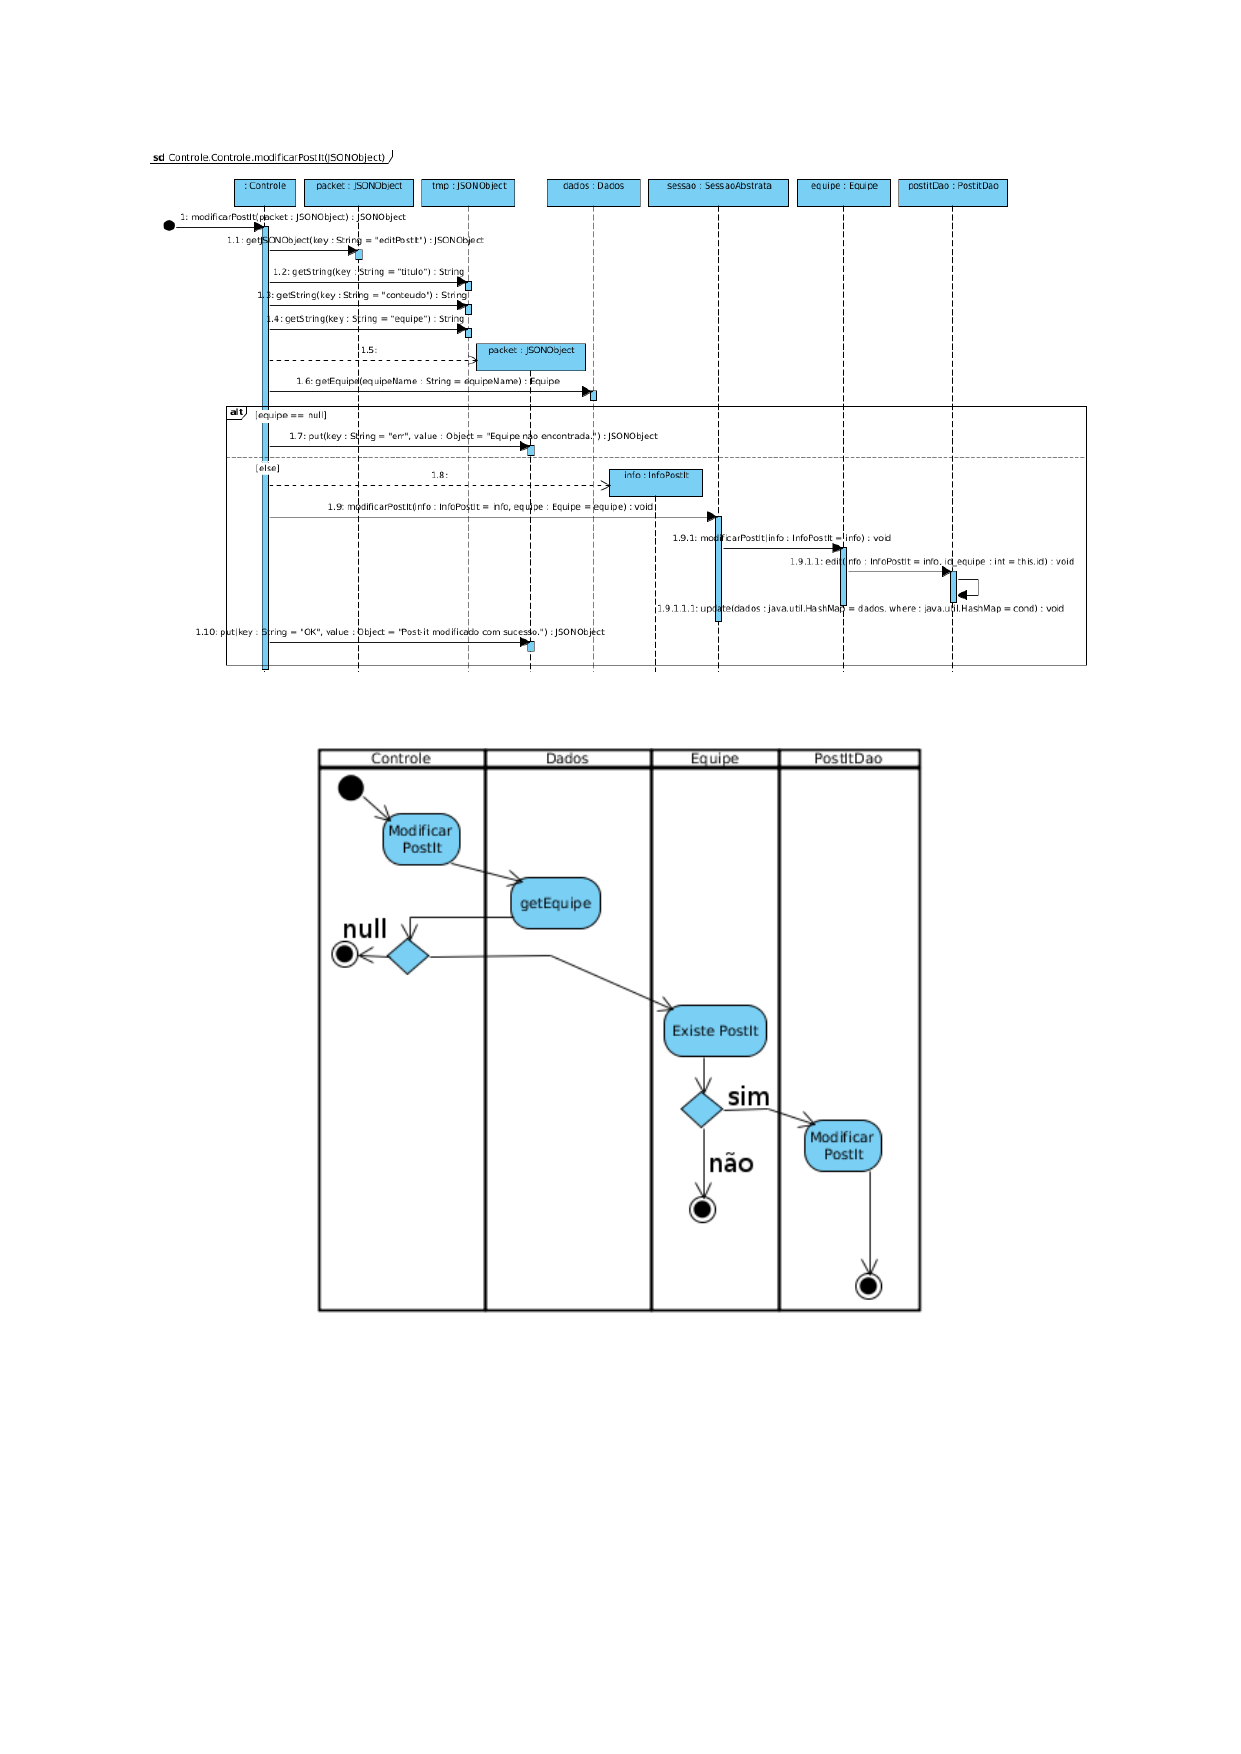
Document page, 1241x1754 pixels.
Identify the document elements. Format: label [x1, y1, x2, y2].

picture [150, 150, 1091, 672]
picture [316, 748, 924, 1317]
